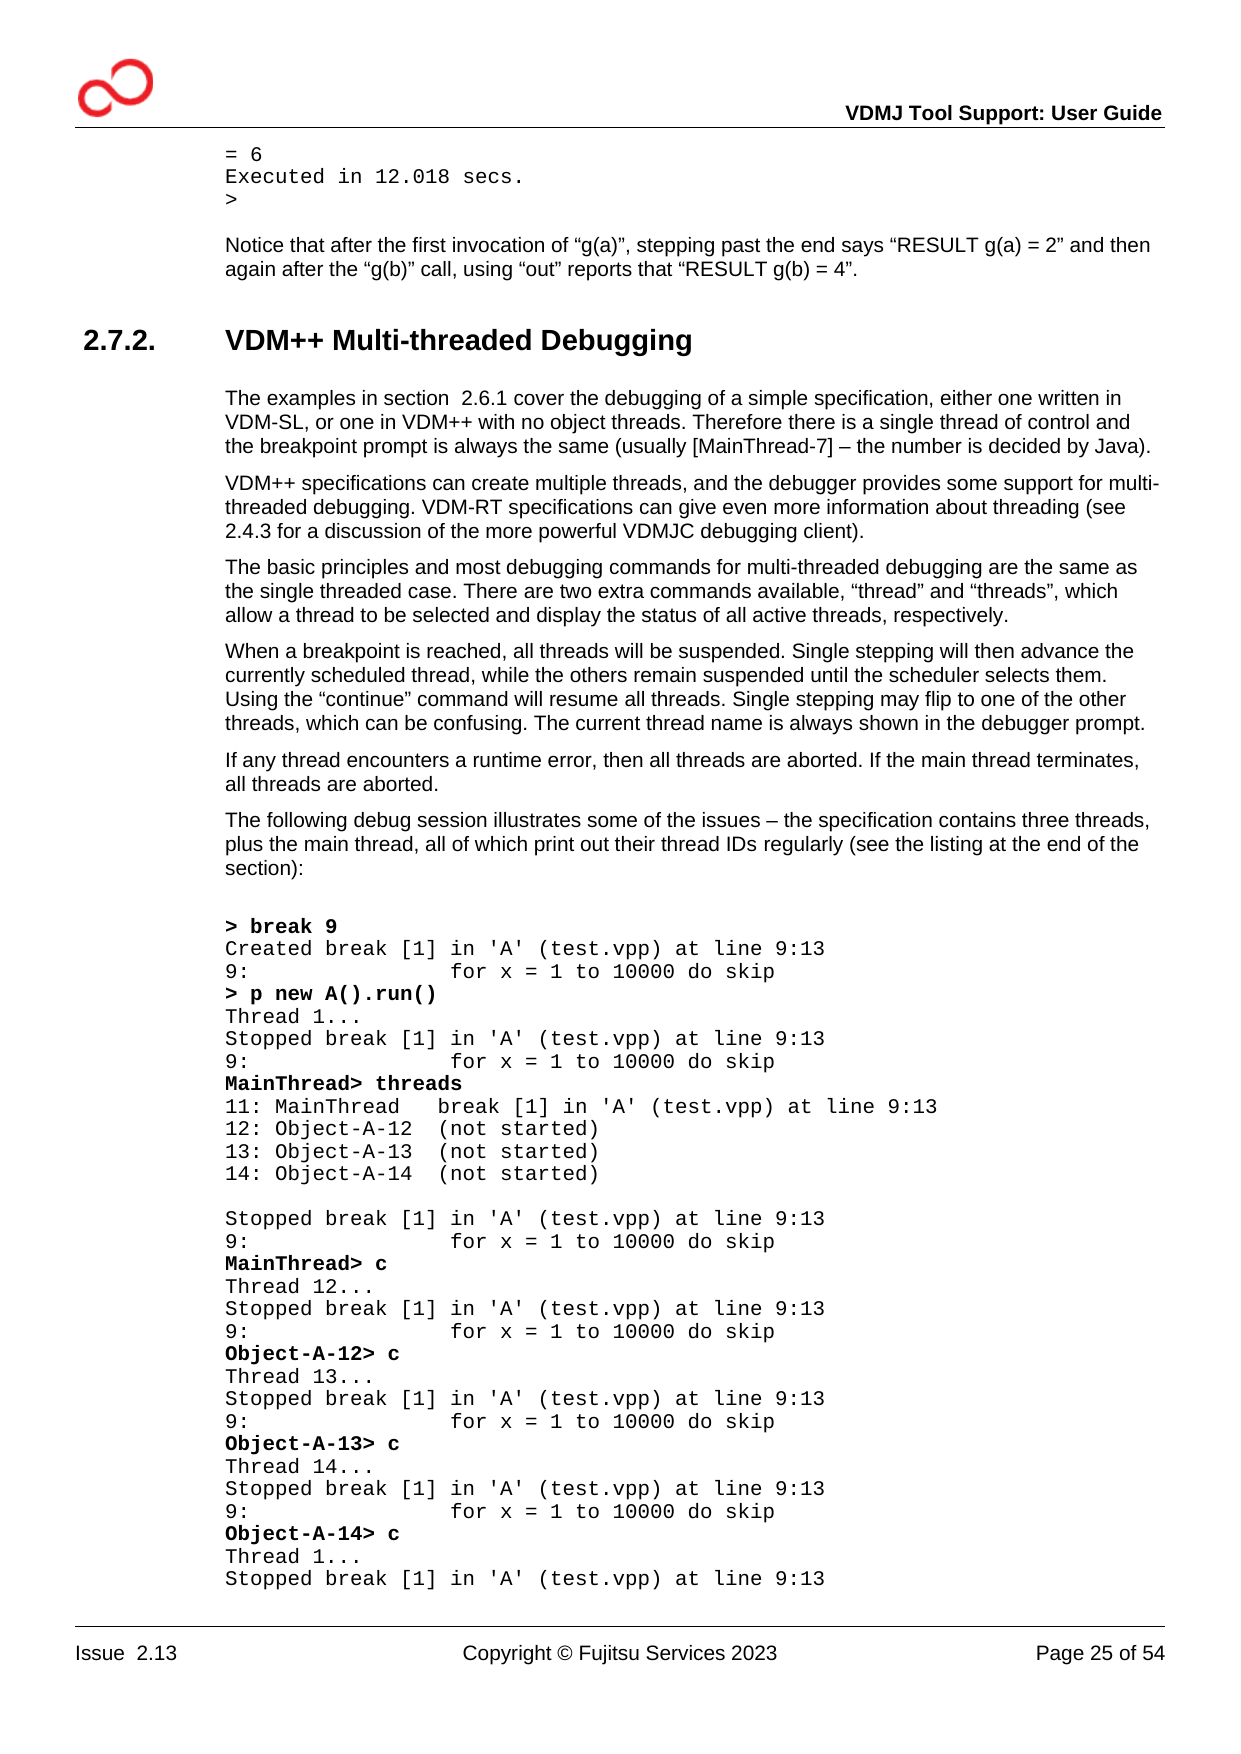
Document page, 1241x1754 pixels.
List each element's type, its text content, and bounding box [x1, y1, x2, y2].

text 14: Object-A-14 (not started) [225, 1163, 1165, 1185]
text 9: for x = 1 to 10000 do skip [225, 1320, 1165, 1343]
text Stopped break [1] in 'A' (test.vpp) at line 9:13 [225, 1478, 1165, 1500]
text VDM++ specifications can create multiple threads, and the debugger provides some support for multi-threaded debugging. VDM-RT specifications can give even more information about threading (see 2.4.3 for a discussion of the more powerful VDMJC debugging client). [225, 471, 1165, 543]
text When a breakpoint is reached, all threads will be suspended. Single stepping will then advance the currently scheduled thread, while the others remain suspended until the scheduler selects them. Using the “continue” command will resume all threads. Single stepping may flip to one of the other threads, which can be confusing. The current thread name is always shown in the debugger prompt. [225, 640, 1165, 736]
text Stopped break [1] in 'A' (test.vpp) at line 9:13 [225, 1388, 1165, 1410]
text Object-A-13> c [225, 1433, 1165, 1455]
text 9: for x = 1 to 10000 do skip [225, 1410, 1165, 1433]
text Thread 1... [225, 1545, 1165, 1568]
text The basic principles and most debugging commands for multi-threaded debugging are the same as the single threaded case. There are two extra commands available, “thread” and “threads”, which allow a thread to be selected and display the status of all active threads, respectively. [225, 555, 1165, 627]
text Thread 14... [225, 1455, 1165, 1478]
text 9: for x = 1 to 10000 do skip [225, 1050, 1165, 1073]
text = 6 [225, 143, 1165, 166]
text > [225, 188, 1165, 211]
text MainThread> threads [225, 1073, 1165, 1095]
text 11: MainThread break [1] in 'A' (test.vpp) at line 9:13 [225, 1095, 1165, 1118]
text If any thread encounters a runtime error, then all threads are aborted. If the main thread terminates, all threads are aborted. [225, 748, 1165, 796]
text Object-A-12> c [225, 1343, 1165, 1365]
text Thread 1... [225, 1005, 1165, 1028]
text > p new A().run() [225, 983, 1165, 1005]
text MainThread> c [225, 1253, 1165, 1275]
text The following debug session illustrates some of the issues – the specification contains three threads, plus the main thread, all of which print out their thread IDs regularly (see the listing at the end of the section): [225, 808, 1165, 880]
text The examples in section 2.6.1 cover the debugging of a simple specification, either one written in VDM-SL, or one in VDM++ with no object threads. Therefore there is a single thread of control and the breakpoint prompt is always the same (usually [MainThread-7] – the number is decided by Java). [225, 387, 1165, 458]
text Stopped break [1] in 'A' (test.vpp) at line 9:13 [225, 1298, 1165, 1320]
text 9: for x = 1 to 10000 do skip [225, 1230, 1165, 1253]
picture [78, 52, 153, 127]
text Executed in 12.018 secs. [225, 166, 1165, 188]
text 9: for x = 1 to 10000 do skip [225, 960, 1165, 983]
text Stopped break [1] in 'A' (test.vpp) at line 9:13 [225, 1568, 1165, 1590]
text 12: Object-A-12 (not started) [225, 1118, 1165, 1140]
text > break 9 [225, 915, 1165, 938]
text Notice that after the first invocation of “g(a)”, stepping past the end says “RESULT g(a) = 2” and then again after the “g(b)” call, using “out” reports that “RESULT g(b) = 4”. [225, 233, 1165, 281]
text Thread 12... [225, 1275, 1165, 1298]
text Thread 13... [225, 1365, 1165, 1388]
subtitle VDM++ Multi-threaded Debugging [75, 324, 1165, 357]
text Stopped break [1] in 'A' (test.vpp) at line 9:13 [225, 1028, 1165, 1050]
text Stopped break [1] in 'A' (test.vpp) at line 9:13 [225, 1208, 1165, 1230]
text 13: Object-A-13 (not started) [225, 1140, 1165, 1163]
text 9: for x = 1 to 10000 do skip [225, 1500, 1165, 1523]
text Created break [1] in 'A' (test.vpp) at line 9:13 [225, 938, 1165, 960]
text Object-A-14> c [225, 1523, 1165, 1545]
